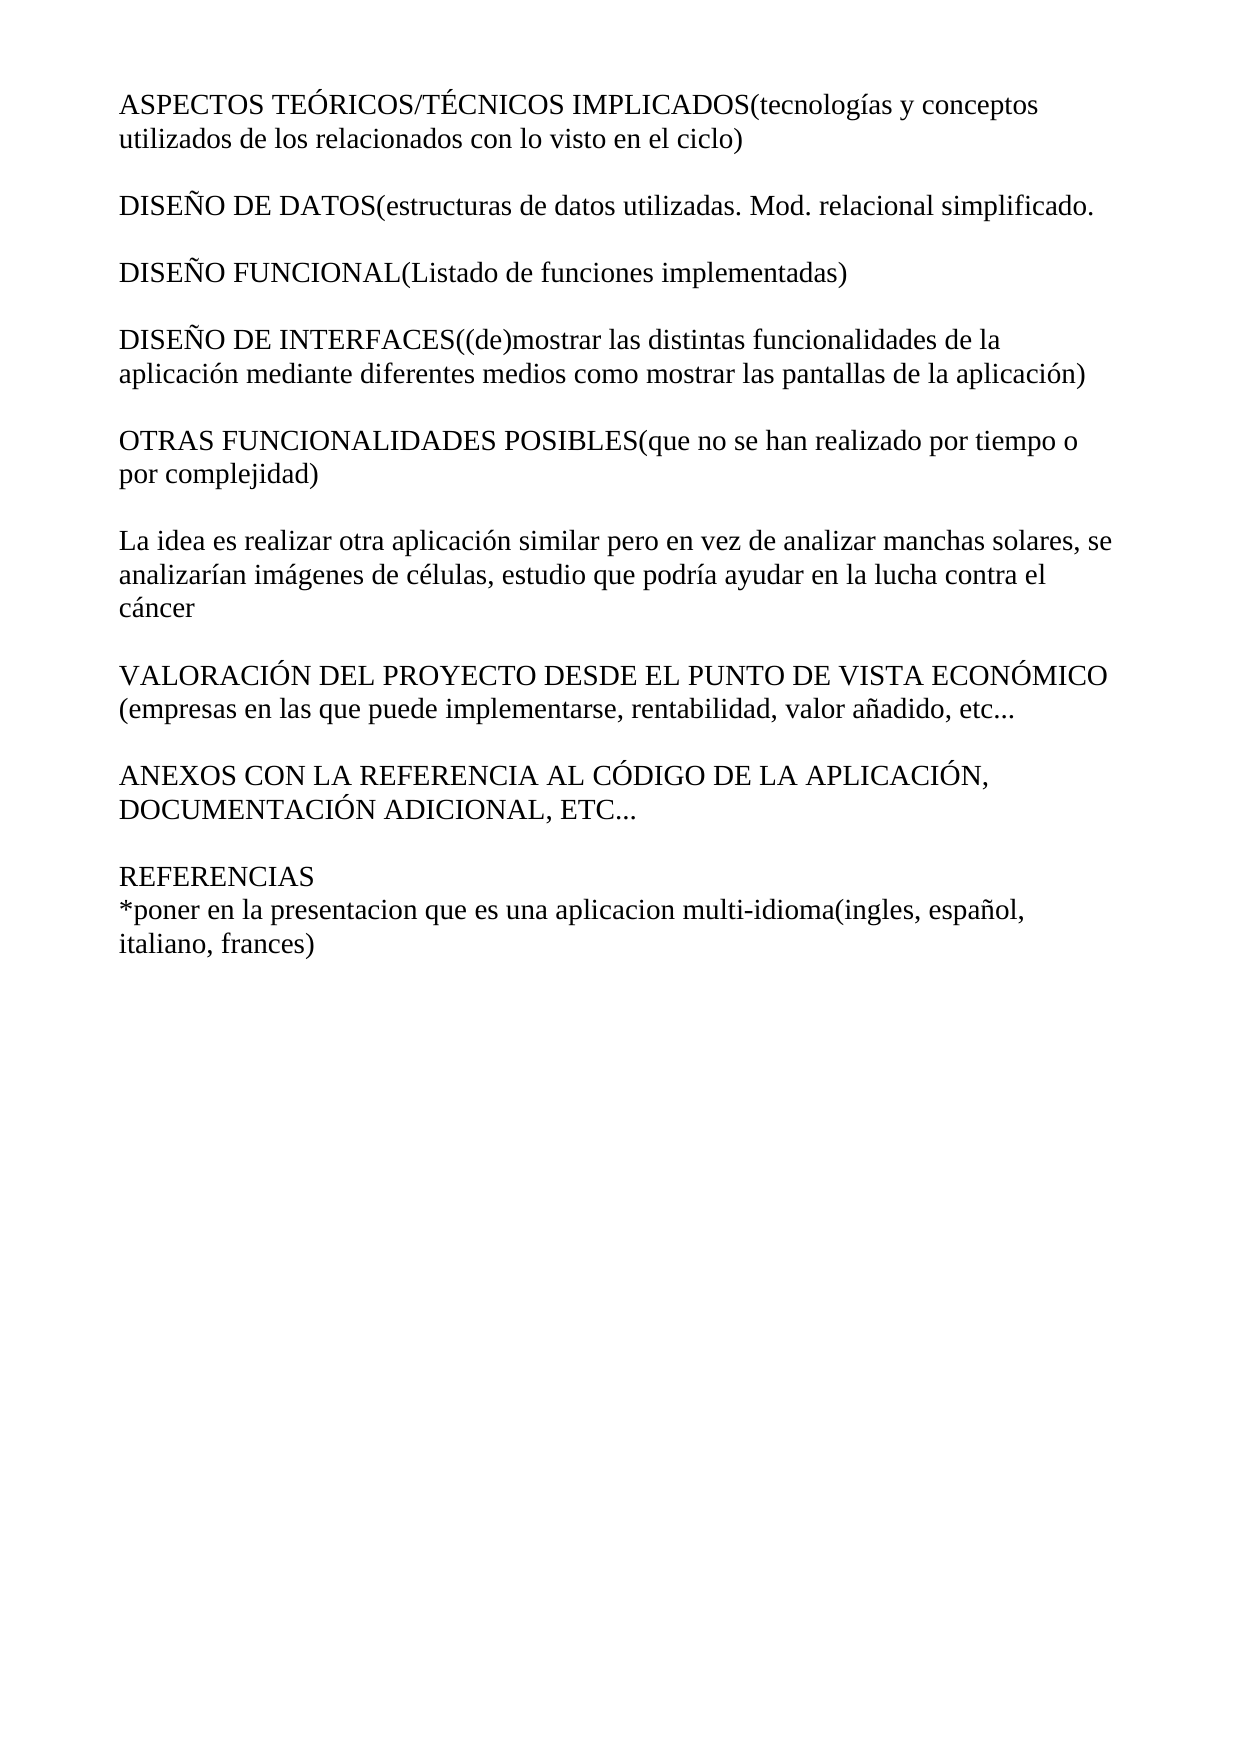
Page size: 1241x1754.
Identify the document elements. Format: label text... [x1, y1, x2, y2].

text La idea es realizar otra aplicación similar pero en vez de analizar manchas solares, se analizarían imágenes de células, estudio que podría ayudar en la lucha contra el cáncer [119, 523, 1121, 624]
text *poner en la presentacion que es una aplicacion multi-idioma(ingles, español, italiano, frances) [119, 892, 1121, 959]
text DISEÑO DE INTERFACES((de)mostrar las distintas funcionalidades de la aplicación mediante diferentes medios como mostrar las pantallas de la aplicación) [119, 322, 1121, 389]
text ANEXOS CON LA REFERENCIA AL CÓDIGO DE LA APLICACIÓN, DOCUMENTACIÓN ADICIONAL, ETC... [119, 758, 1121, 825]
text DISEÑO DE DATOS(estructuras de datos utilizadas. Mod. relacional simplificado. [119, 188, 1121, 222]
text (empresas en las que puede implementarse, rentabilidad, valor añadido, etc... [119, 691, 1121, 725]
text VALORACIÓN DEL PROYECTO DESDE EL PUNTO DE VISTA ECONÓMICO [119, 658, 1121, 691]
text ASPECTOS TEÓRICOS/TÉCNICOS IMPLICADOS(tecnologías y conceptos utilizados de los relacionados con lo visto en el ciclo) [119, 87, 1121, 154]
text OTRAS FUNCIONALIDADES POSIBLES(que no se han realizado por tiempo o por complejidad) [119, 423, 1121, 490]
text DISEÑO FUNCIONAL(Listado de funciones implementadas) [119, 255, 1121, 289]
text REFERENCIAS [119, 859, 1121, 892]
